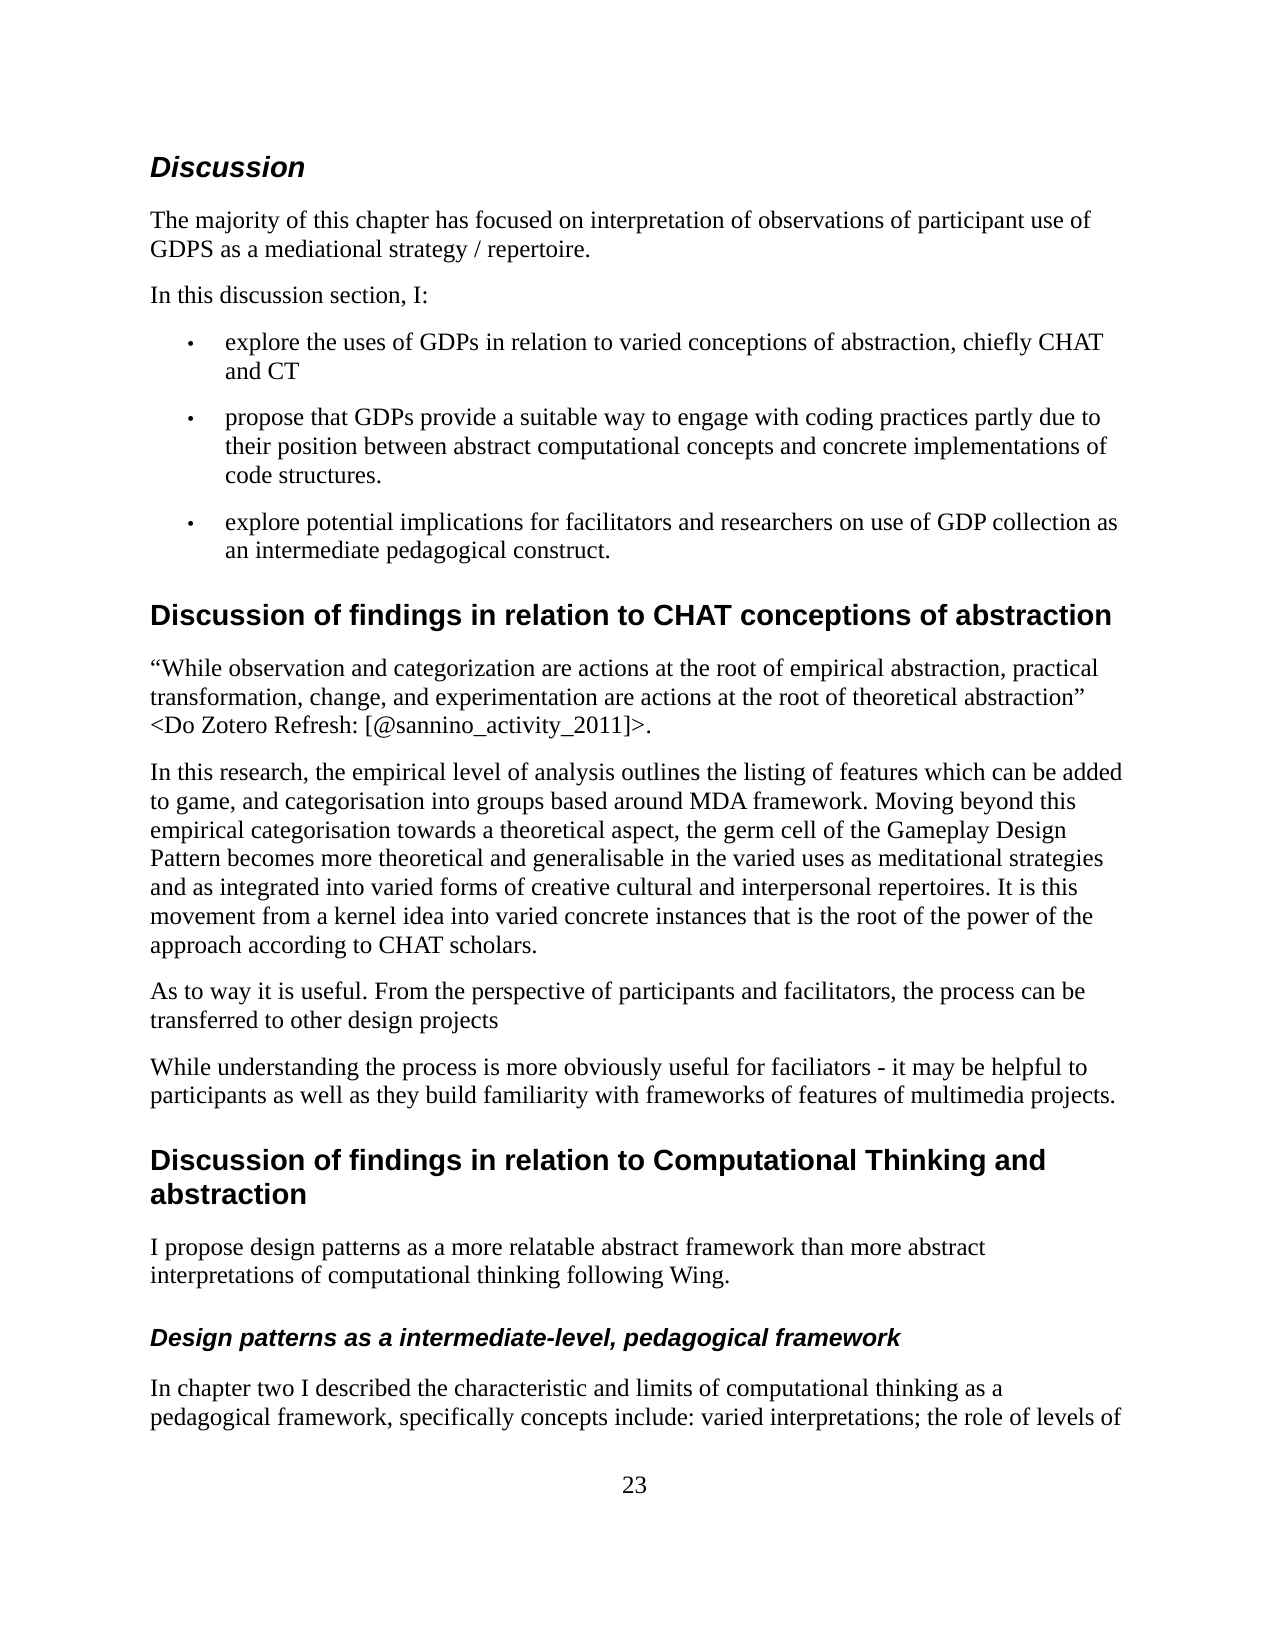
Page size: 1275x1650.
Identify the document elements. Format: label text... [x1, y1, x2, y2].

text In this research, the empirical level of analysis outlines the listing of features which can be added to game, and categorisation into groups based around MDA framework. Moving beyond this empirical categorisation towards a theoretical aspect, the germ cell of the Gameplay Design Pattern becomes more theoretical and generalisable in the varied uses as meditational strategies and as integrated into varied forms of creative cultural and interpersonal repertoires. It is this movement from a kernel idea into varied concrete instances that is the root of the power of the approach according to CHAT scholars. [150, 757, 1125, 958]
text While understanding the process is more obviously useful for faciliators - it may be helpful to participants as well as they build familiarity with frameworks of features of multimedia projects. [150, 1052, 1125, 1109]
list propose that GDPs provide a suitable way to engage with coding practices partly due to their position between abstract computational concepts and concrete implementations of code structures. [187, 402, 1125, 489]
subtitle Discussion of findings in relation to CHAT conceptions of abstraction [150, 598, 1125, 632]
list explore the uses of GDPs in relation to varied conceptions of abstraction, chiefly CHAT and CT [187, 327, 1125, 384]
text As to way it is useful. From the perspective of participants and facilitators, the process can be transferred to other design projects [150, 976, 1125, 1034]
text In chapter two I described the characteristic and limits of computational thinking as a pedagogical framework, specifically concepts include: varied interpretations; the role of levels of [150, 1373, 1125, 1431]
text “While observation and categorization are actions at the root of empirical abstraction, practical transformation, change, and experimentation are actions at the root of theoretical abstraction” <Do Zotero Refresh: [@sannino_activity_2011]>. [150, 653, 1125, 739]
subtitle Discussion [150, 150, 1125, 183]
text I propose design patterns as a more relatable abstract framework than more abstract interpretations of computational thinking following Wing. [150, 1232, 1125, 1289]
text The majority of this chapter has focused on interpretation of observations of participant use of GDPS as a mediational strategy / repertoire. [150, 205, 1125, 262]
text In this discussion section, I: [150, 280, 1125, 309]
subtitle Discussion of findings in relation to Computational Thinking and abstraction [150, 1143, 1125, 1210]
list explore potential implications for facilitators and researchers on use of GDP collection as an intermediate pedagogical construct. [187, 507, 1125, 564]
subtitle Design patterns as a intermediate-level, pedagogical framework [150, 1323, 1125, 1352]
